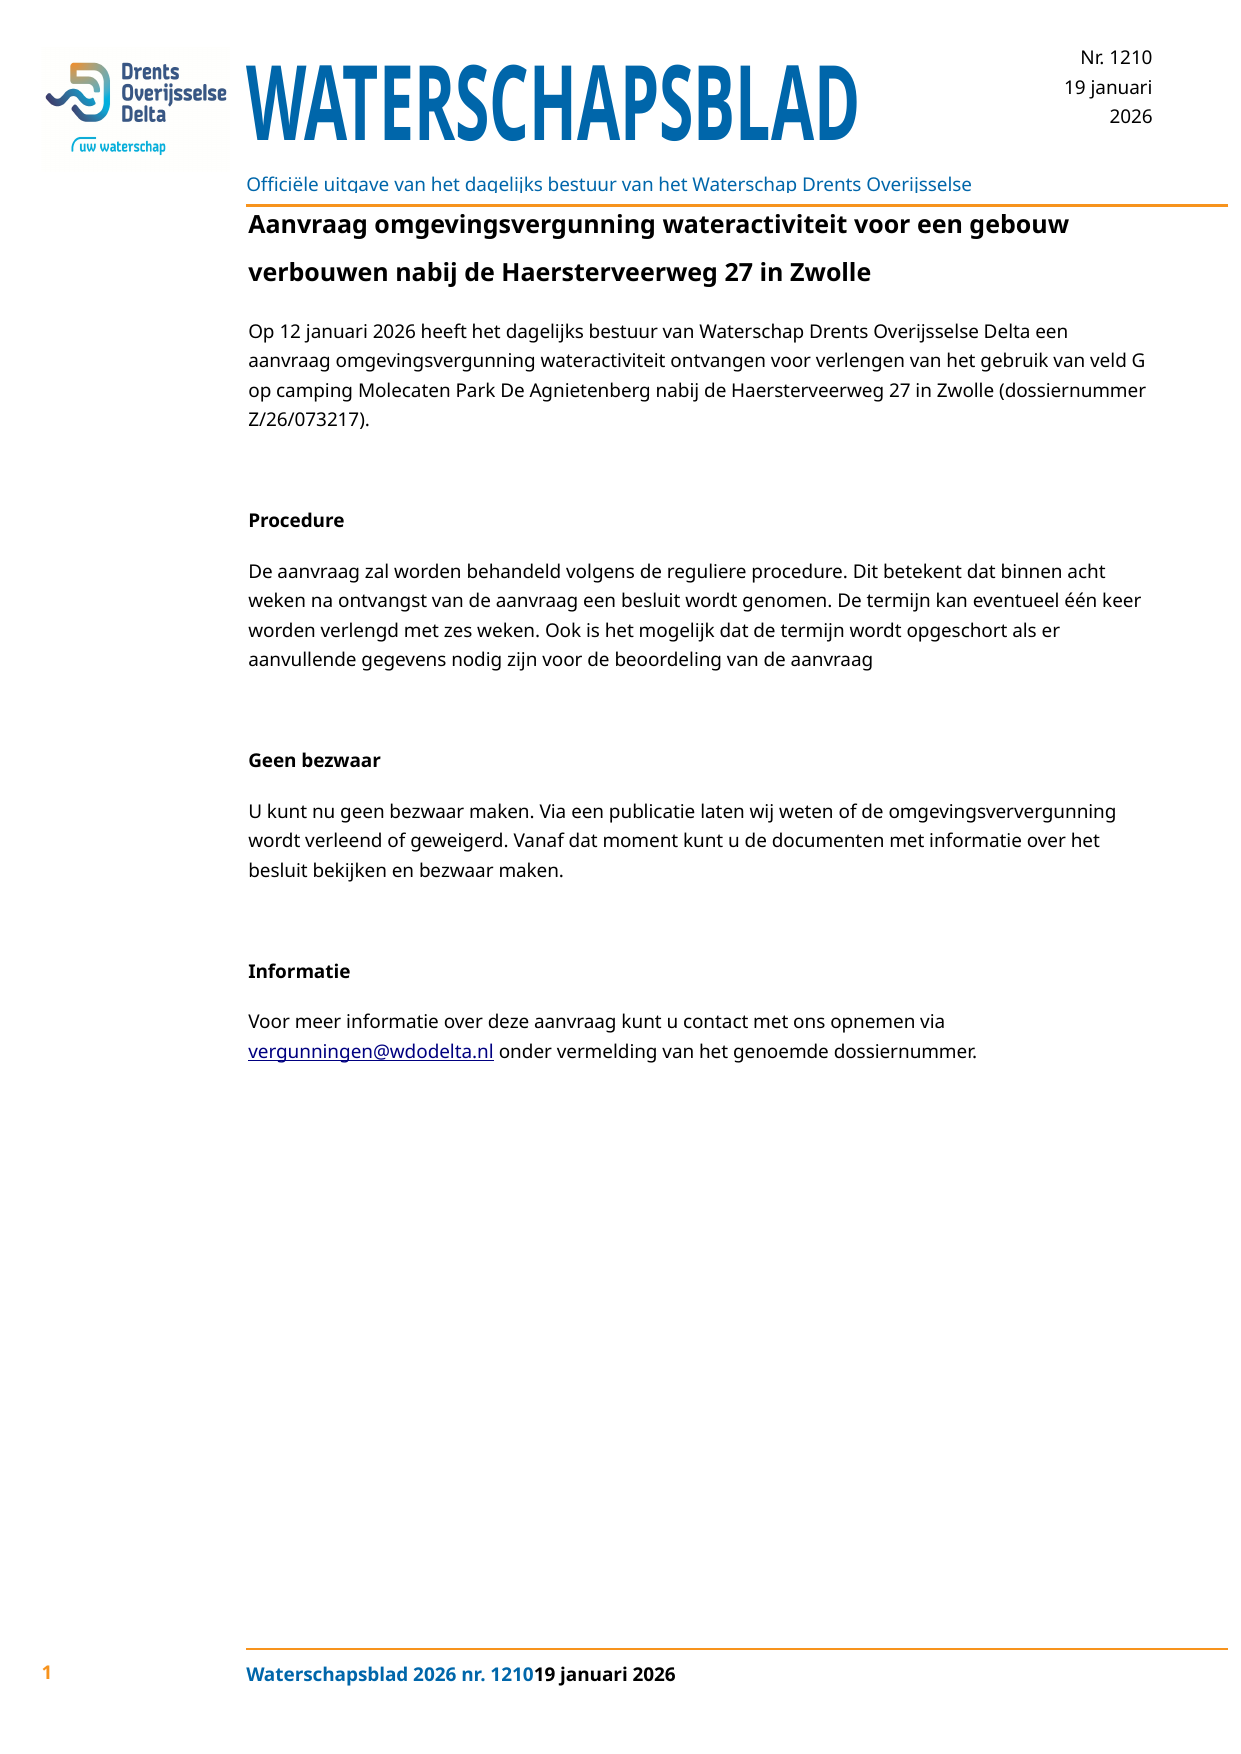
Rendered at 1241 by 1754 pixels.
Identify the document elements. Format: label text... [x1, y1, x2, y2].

text De aanvraag zal worden behandeld volgens de reguliere procedure. Dit betekent dat binnen acht weken na ontvangst van de aanvraag een besluit wordt genomen. De termijn kan eventueel één keer worden verlengd met zes weken. Ook is het mogelijk dat de termijn wordt opgeschort als er aanvullende gegevens nodig zijn voor de beoordeling van de aanvraag [248, 558, 1152, 672]
text Voor meer informatie over deze aanvraag kunt u contact met ons opnemen via vergunningen@wdodelta.nl onder vermelding van het genoemde dossiernummer. [248, 1008, 1152, 1064]
text Op 12 januari 2026 heeft het dagelijks bestuur van Waterschap Drents Overijsselse Delta een aanvraag omgevingsvergunning wateractiviteit ontvangen voor verlengen van het gebruik van veld G op camping Molecaten Park De Agnietenberg nabij de Haersterveerweg 27 in Zwolle (dossiernummer Z/26/073217). [248, 318, 1152, 432]
text Geen bezwaar [248, 747, 1152, 773]
text Procedure [248, 507, 1152, 533]
text Aanvraag omgevingsvergunning wateractiviteit voor een gebouw verbouwen nabij de Haersterveerweg 27 in Zwolle [248, 207, 1152, 288]
text U kunt nu geen bezwaar maken. Via een publicatie laten wij weten of de omgevingsververgunning wordt verleend of geweigerd. Vanaf dat moment kunt u de documenten met informatie over het besluit bekijken en bezwaar maken. [248, 798, 1152, 883]
text Informatie [248, 958, 1152, 984]
picture [41, 47, 231, 172]
